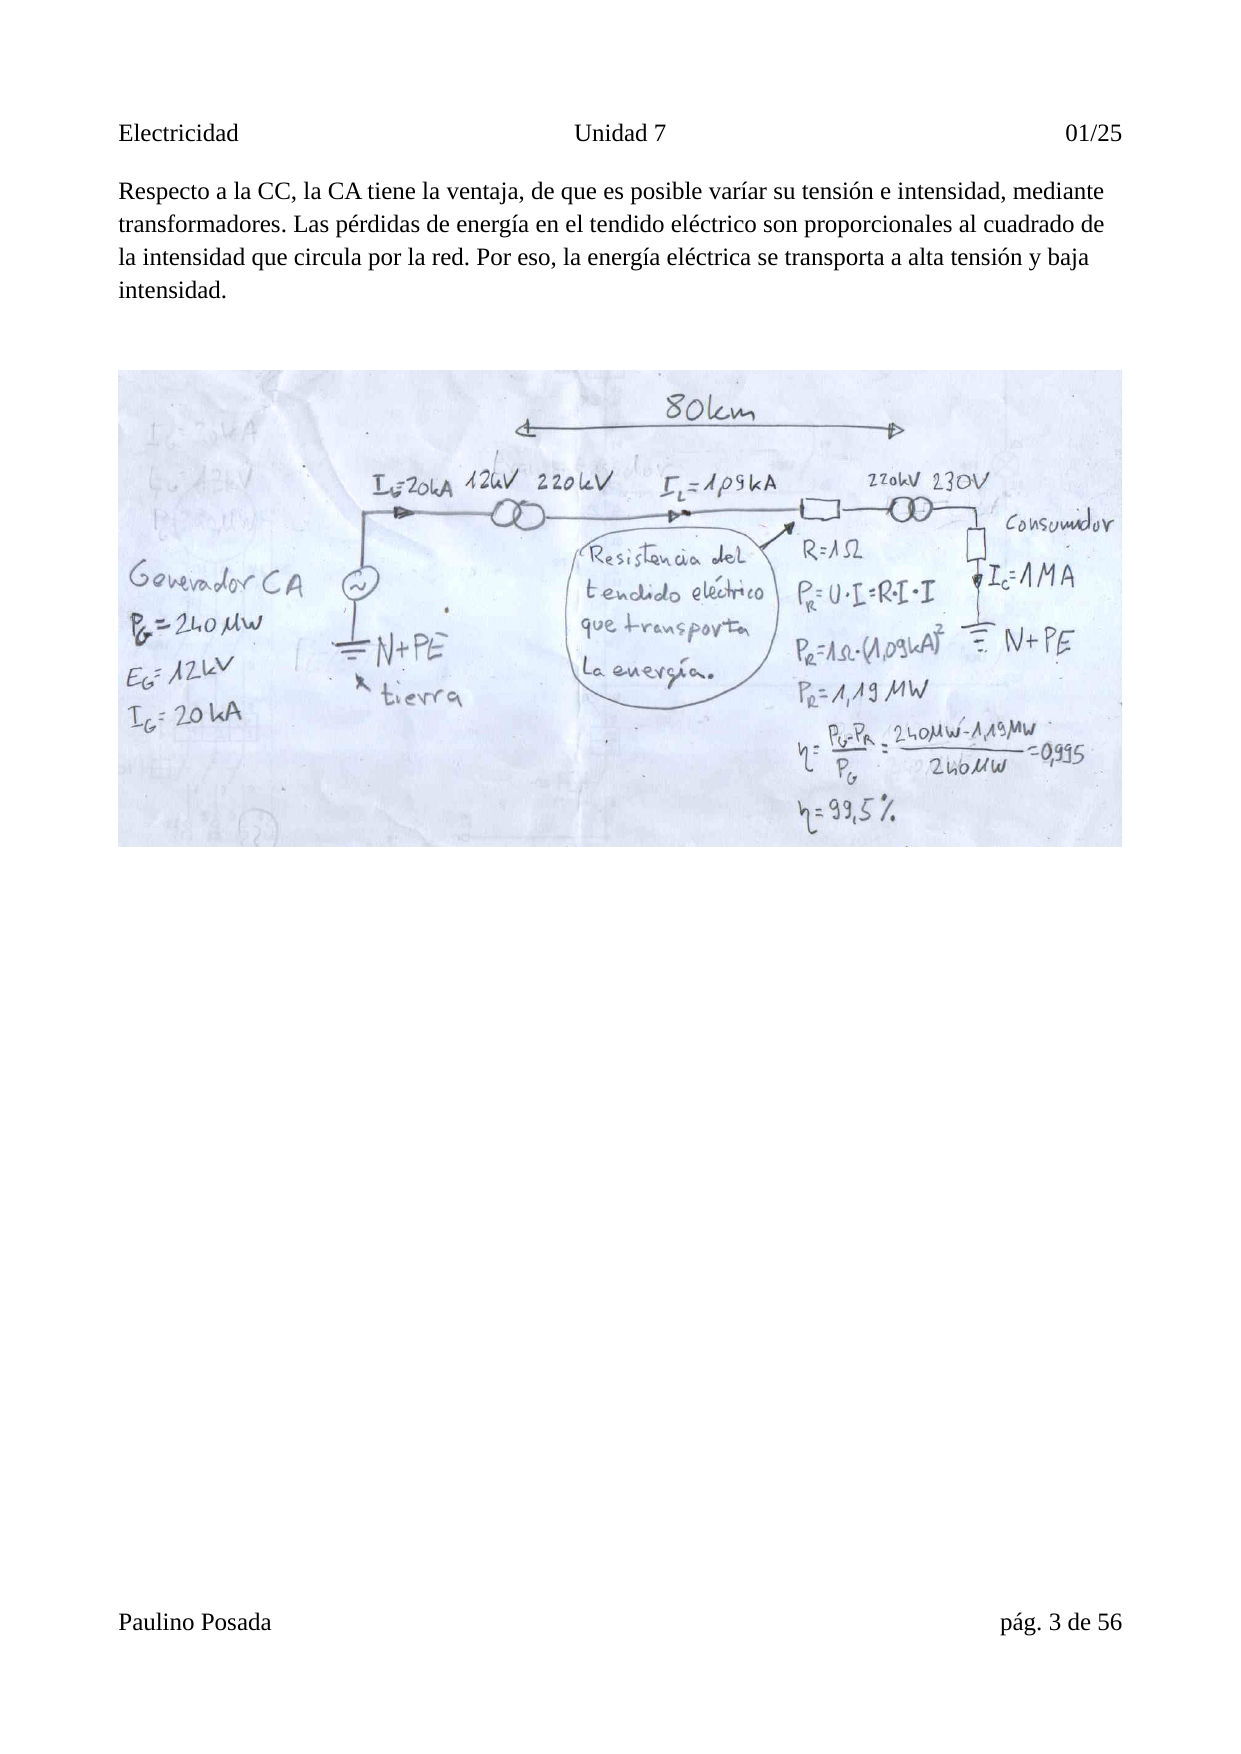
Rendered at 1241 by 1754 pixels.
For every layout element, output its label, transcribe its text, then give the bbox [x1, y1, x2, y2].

text Respecto a la CC, la CA tiene la ventaja, de que es posible varíar su tensión e intensidad, mediante transformadores. Las pérdidas de energía en el tendido eléctrico son proporcionales al cuadrado de la intensidad que circula por la red. Por eso, la energía eléctrica se transporta a alta tensión y baja intensidad. [118, 176, 1122, 304]
picture [118, 370, 1123, 847]
